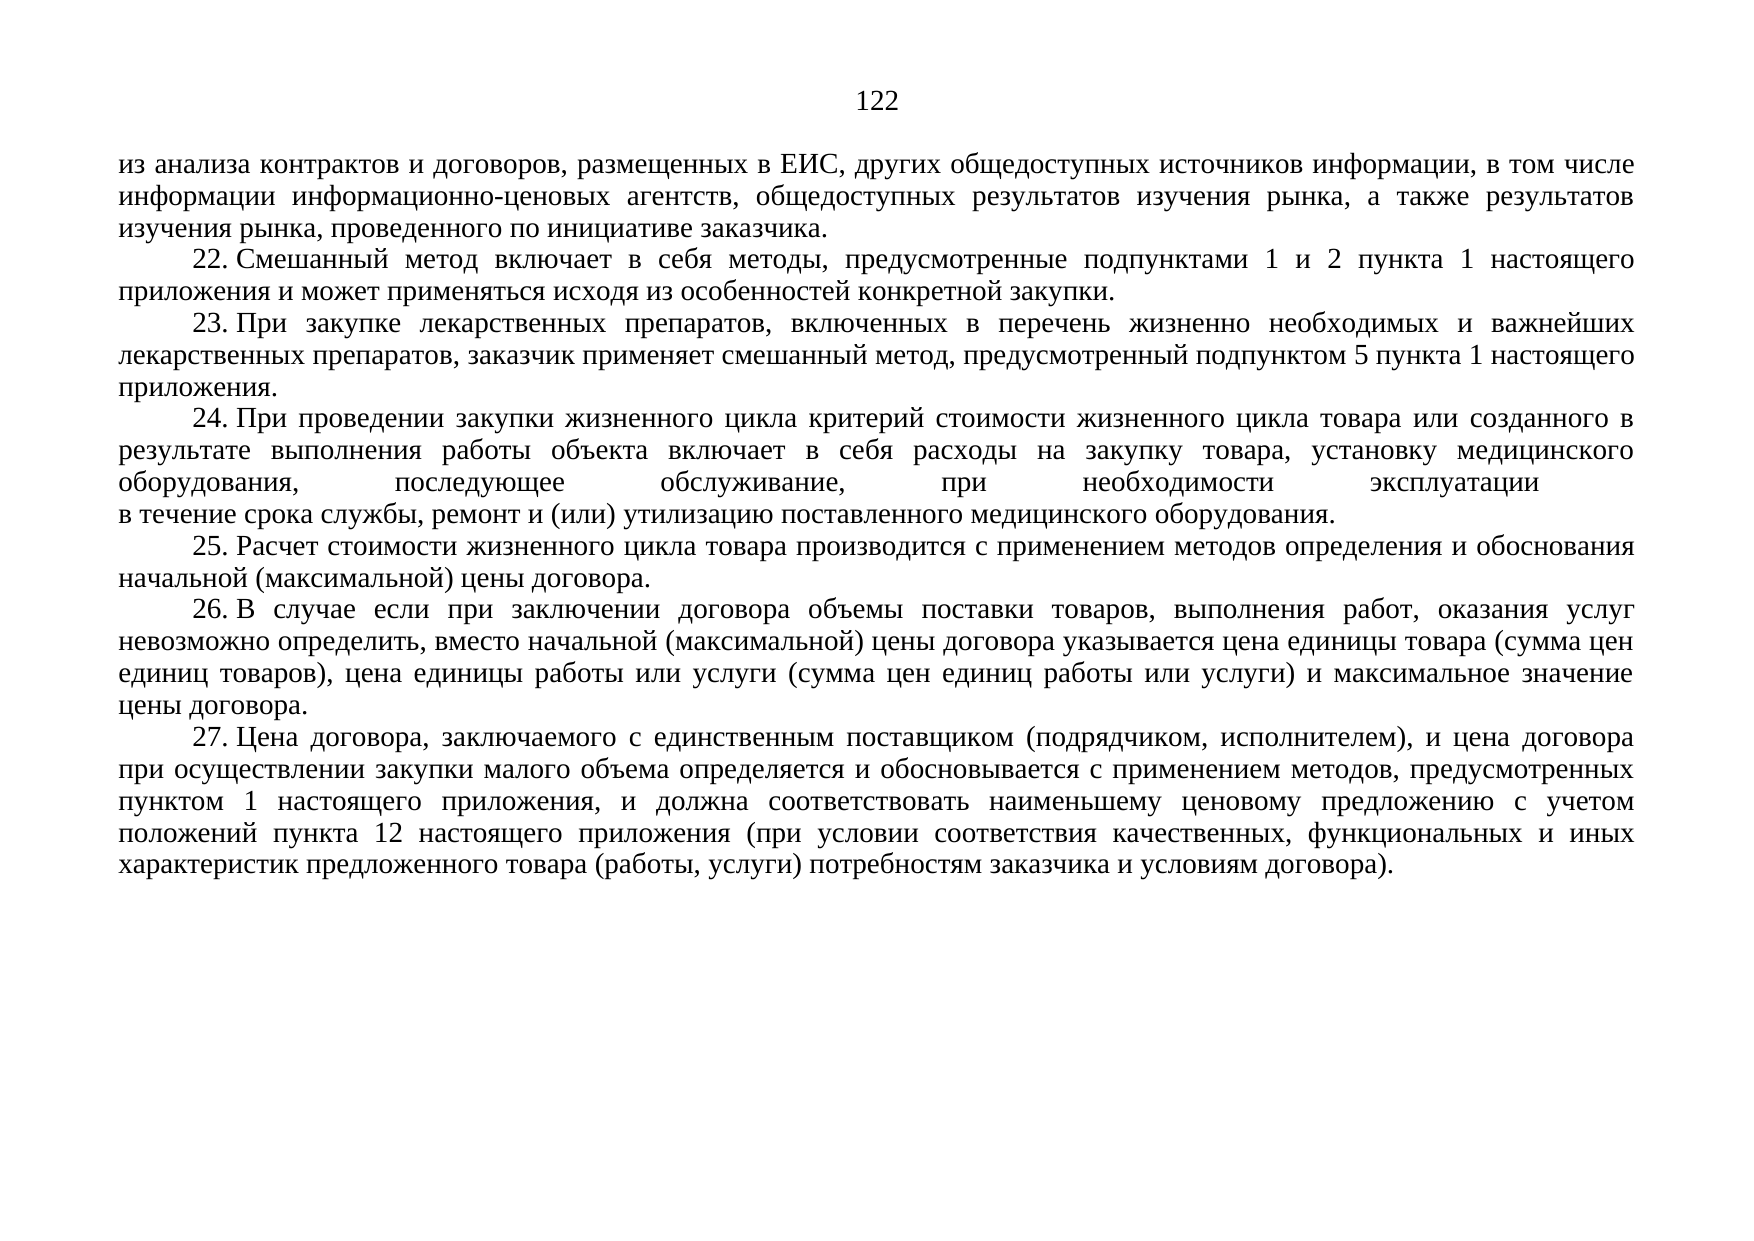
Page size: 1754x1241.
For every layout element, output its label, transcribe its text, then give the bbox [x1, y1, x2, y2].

text 23. При закупке лекарственных препаратов, включенных в перечень жизненно необходимых и важнейших лекарственных препаратов, заказчик применяет смешанный метод, предусмотренный подпунктом 5 пункта 1 настоящего приложения. [118, 307, 1636, 402]
text 22. Смешанный метод включает в себя методы, предусмотренные подпунктами 1 и 2 пункта 1 настоящего приложения и может применяться исходя из особенностей конкретной закупки. [118, 243, 1636, 307]
text 25. Расчет стоимости жизненного цикла товара производится с применением методов определения и обоснования начальной (максимальной) цены договора. [118, 530, 1636, 593]
text 26. В случае если при заключении договора объемы поставки товаров, выполнения работ, оказания услуг невозможно определить, вместо начальной (максимальной) цены договора указывается цена единицы товара (сумма цен единиц товаров), цена единицы работы или услуги (сумма цен единиц работы или услуги) и максимальное значение цены договора. [118, 593, 1636, 721]
text из анализа контрактов и договоров, размещенных в ЕИС, других общедоступных источников информации, в том числе информации информационно-ценовых агентств, общедоступных результатов изучения рынка, а также результатов изучения рынка, проведенного по инициативе заказчика. [118, 148, 1636, 243]
text 24. При проведении закупки жизненного цикла критерий стоимости жизненного цикла товара или созданного в результате выполнения работы объекта включает в себя расходы на закупку товара, установку медицинского оборудования, последующее обслуживание, при необходимости эксплуатации в течение срока службы, ремонт и (или) утилизацию поставленного медицинского оборудования. [118, 402, 1636, 530]
text 27. Цена договора, заключаемого с единственным поставщиком (подрядчиком, исполнителем), и цена договора при осуществлении закупки малого объема определяется и обосновывается с применением методов, предусмотренных пунктом 1 настоящего приложения, и должна соответствовать наименьшему ценовому предложению с учетом положений пункта 12 настоящего приложения (при условии соответствия качественных, функциональных и иных характеристик предложенного товара (работы, услуги) потребностям заказчика и условиям договора). [118, 721, 1636, 880]
